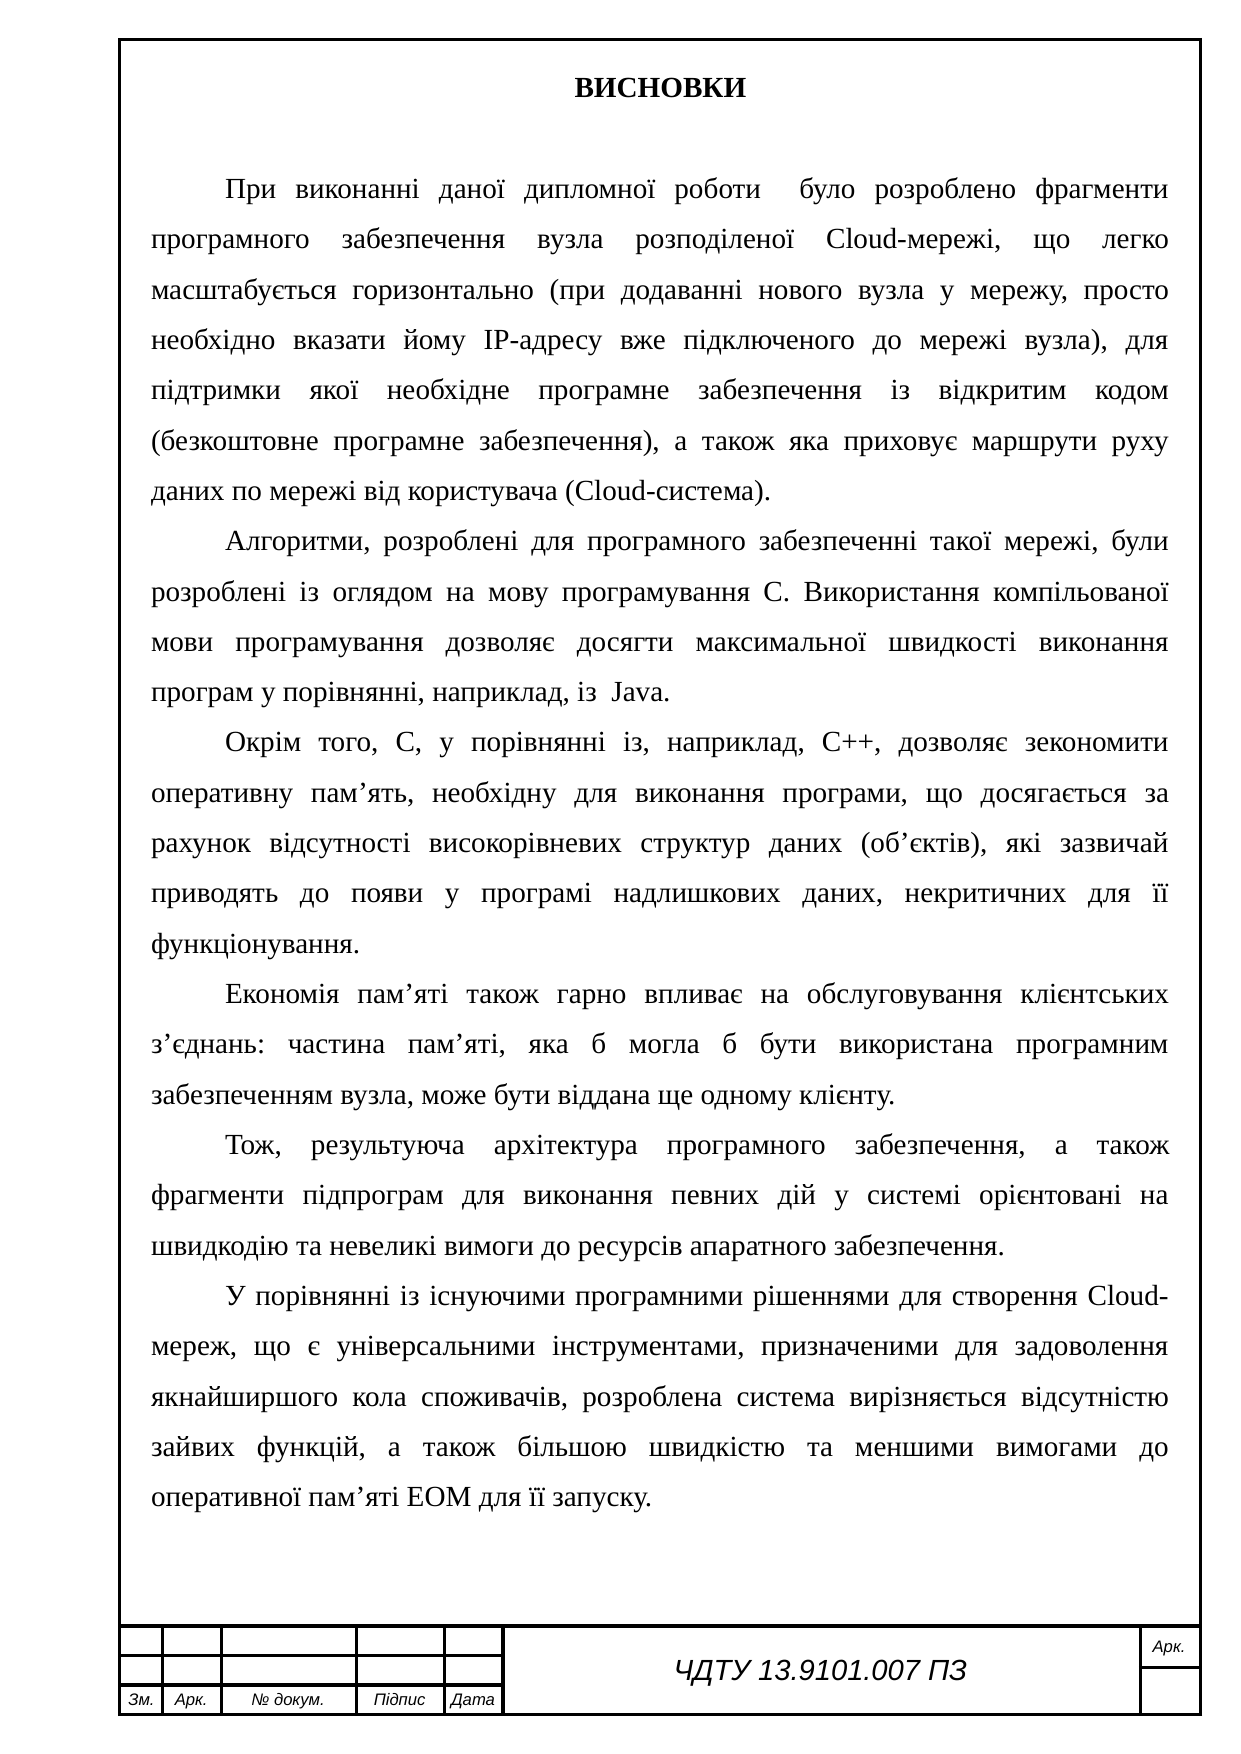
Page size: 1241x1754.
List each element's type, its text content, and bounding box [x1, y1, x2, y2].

text Окрім того, C, у порівнянні із, наприклад, С++, дозволяє зекономити оперативну пам’ять, необхідну для виконання програми, що досягається за рахунок відсутності високорівневих структур даних (об’єктів), які зазвичай приводять до появи у програмі надлишкових даних, некритичних для її функціонування. [151, 724, 1170, 959]
text Економія пам’яті також гарно впливає на обслуговування клієнтських з’єднань: частина пам’яті, яка б могла б бути використана програмним забезпеченням вузла, може бути віддана ще одному клієнту. [151, 976, 1170, 1110]
text Тож, результуюча архітектура програмного забезпечення, а також фрагменти підпрограм для виконання певних дій у системі орієнтовані на швидкодію та невеликі вимоги до ресурсів апаратного забезпечення. [151, 1127, 1170, 1261]
text Алгоритми, розроблені для програмного забезпеченні такої мережі, були розроблені із оглядом на мову програмування C. Використання компільованої мови програмування дозволяє досягти максимальної швидкості виконання програм у порівнянні, наприклад, із Java. [151, 523, 1170, 708]
text При виконанні даної дипломної роботи було розроблено фрагменти програмного забезпечення вузла розподіленої Cloud-мережі, що легко масштабується горизонтально (при додаванні нового вузла у мережу, просто необхідно вказати йому IP-адресу вже підключеного до мережі вузла), для підтримки якої необхідне програмне забезпечення із відкритим кодом (безкоштовне програмне забезпечення), а також яка приховує маршрути руху даних по мережі від користувача (Cloud-система). [151, 171, 1170, 507]
text У порівнянні із існуючими програмними рішеннями для створення Cloud-мереж, що є універсальними інструментами, призначеними для задоволення якнайширшого кола споживачів, розроблена система вирізняється відсутністю зайвих функцій, а також більшою швидкістю та меншими вимогами до оперативної пам’яті ЕОМ для її запуску. [151, 1278, 1170, 1513]
text ВИСНОВКИ [151, 71, 1170, 104]
